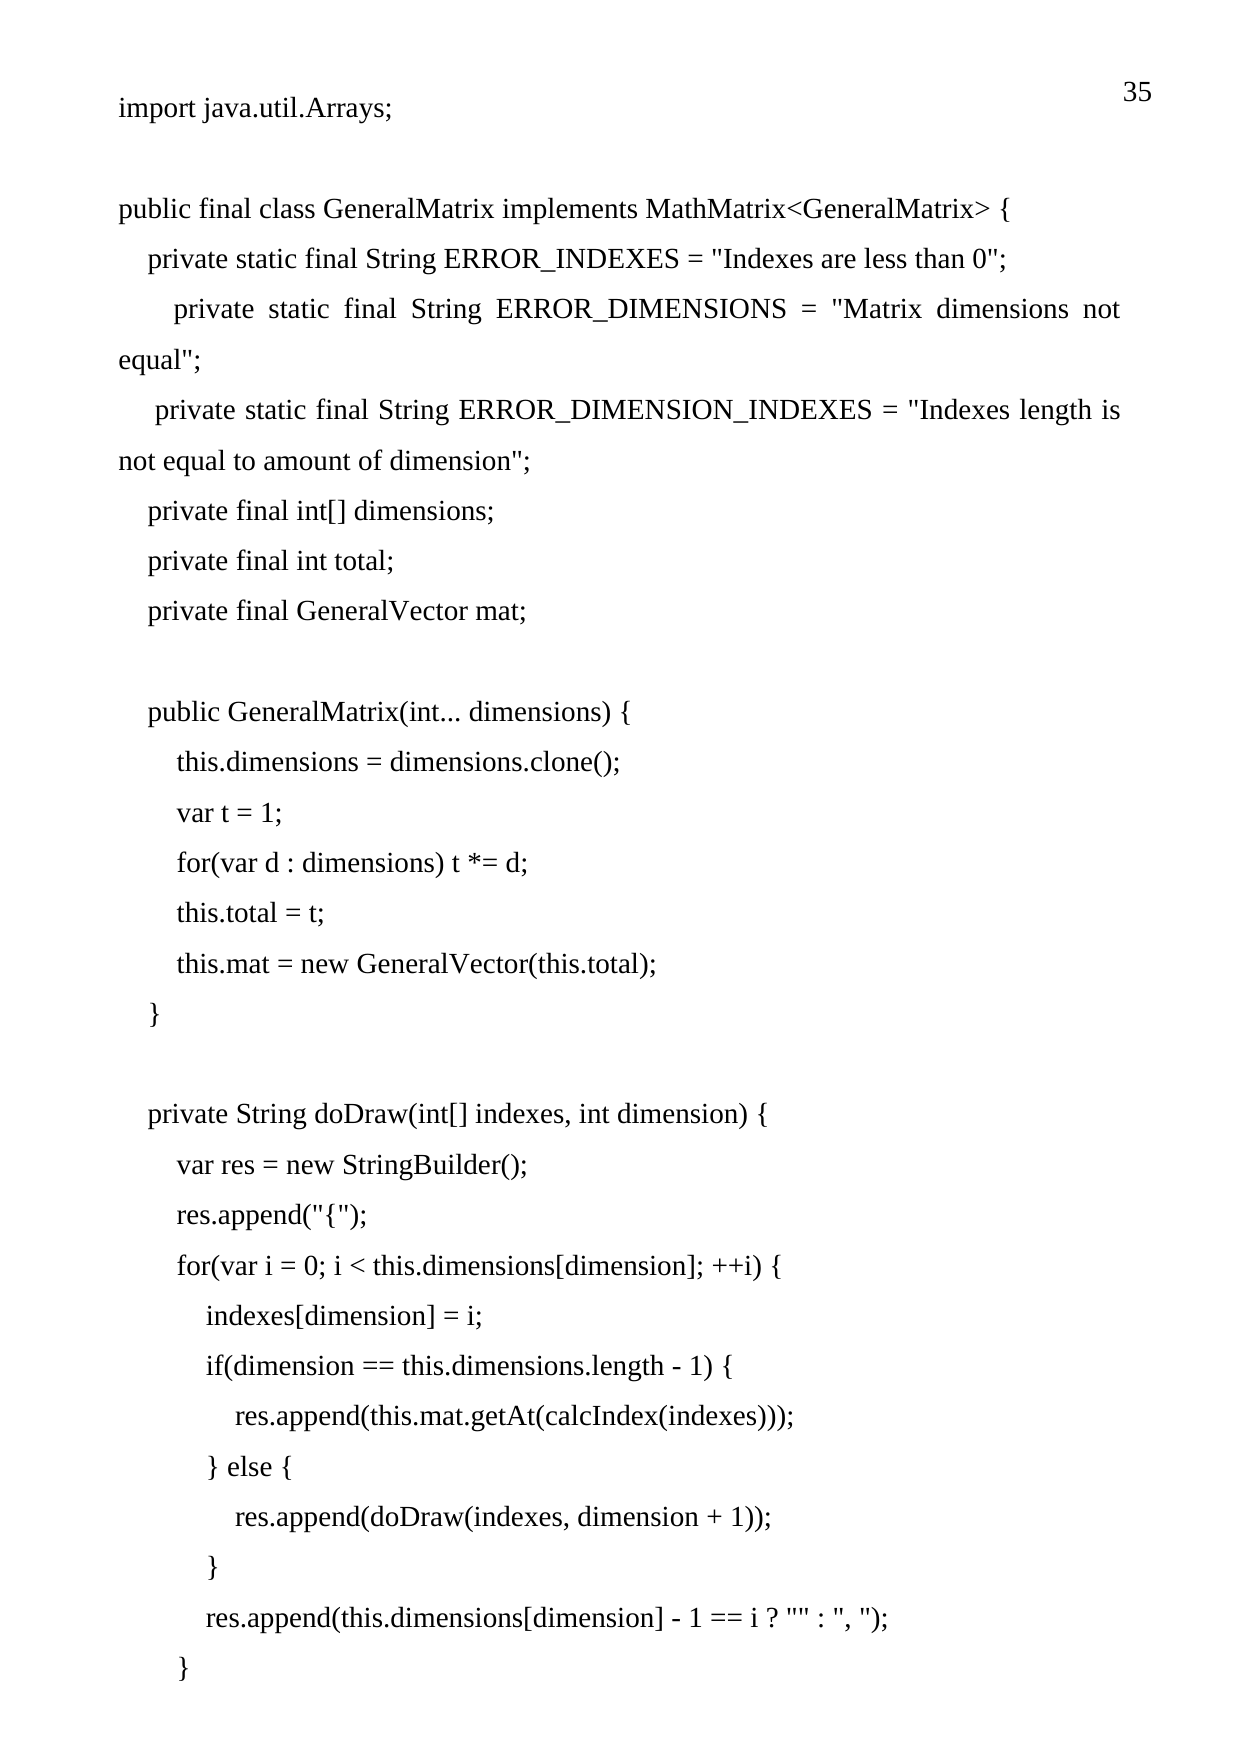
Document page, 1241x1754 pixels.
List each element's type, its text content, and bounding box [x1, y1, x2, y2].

text res.append(this.mat.getAt(calcIndex(indexes))); [118, 1398, 1122, 1432]
text var t = 1; [118, 795, 1122, 828]
text res.append("{"); [118, 1197, 1122, 1231]
text } else { [118, 1449, 1122, 1482]
text indexes[dimension] = i; [118, 1298, 1122, 1331]
text public GeneralMatrix(int... dimensions) { [118, 694, 1122, 728]
text public final class GeneralMatrix implements MathMatrix<GeneralMatrix> { [118, 191, 1122, 224]
text res.append(doDraw(indexes, dimension + 1)); [118, 1499, 1122, 1533]
text import java.util.Arrays; [118, 90, 1122, 124]
text private final int[] dimensions; [118, 493, 1122, 526]
text res.append(this.dimensions[dimension] - 1 == i ? "" : ", "); [118, 1600, 1122, 1633]
text this.total = t; [118, 895, 1122, 929]
text } [118, 1650, 1122, 1684]
text private static final String ERROR_DIMENSION_INDEXES = "Indexes length is not equal to amount of dimension"; [118, 392, 1122, 476]
text private final int total; [118, 543, 1122, 577]
text private static final String ERROR_DIMENSIONS = "Matrix dimensions not equal"; [118, 292, 1122, 376]
text private String doDraw(int[] indexes, int dimension) { [118, 1097, 1122, 1130]
text for(var d : dimensions) t *= d; [118, 845, 1122, 879]
text private static final String ERROR_INDEXES = "Indexes are less than 0"; [118, 241, 1122, 275]
text for(var i = 0; i < this.dimensions[dimension]; ++i) { [118, 1248, 1122, 1281]
text this.mat = new GeneralVector(this.total); [118, 946, 1122, 979]
text var res = new StringBuilder(); [118, 1147, 1122, 1181]
text this.dimensions = dimensions.clone(); [118, 744, 1122, 778]
text } [118, 996, 1122, 1029]
text private final GeneralVector mat; [118, 593, 1122, 627]
text if(dimension == this.dimensions.length - 1) { [118, 1348, 1122, 1382]
text } [118, 1549, 1122, 1583]
